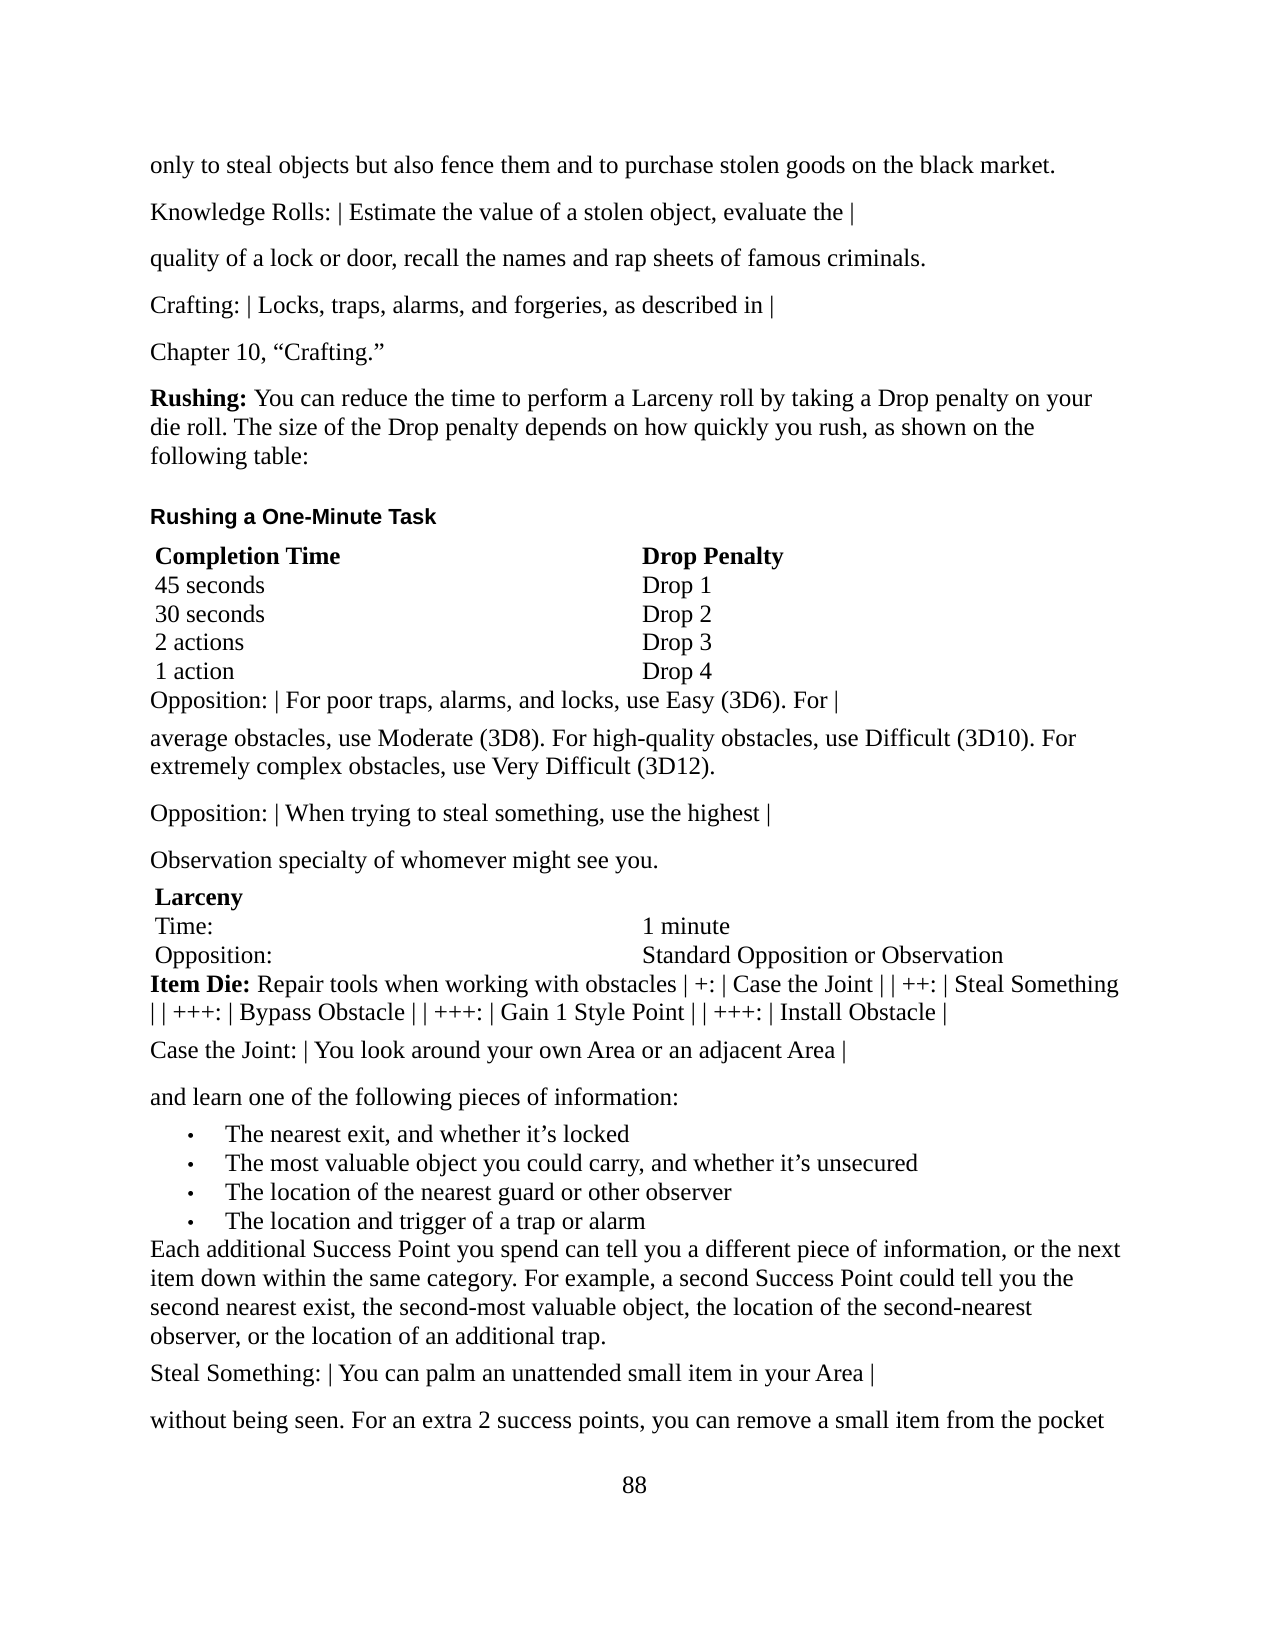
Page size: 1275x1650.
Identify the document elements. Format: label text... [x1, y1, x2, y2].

text only to steal objects but also fence them and to purchase stolen goods on the black market. [150, 150, 1125, 179]
text Rushing: You can reduce the time to perform a Larceny roll by taking a Drop penalty on your die roll. The size of the Drop penalty depends on how quickly you rush, as shown on the following table: [150, 383, 1125, 469]
table_cell Drop 2 [638, 599, 1125, 627]
list The location of the nearest guard or other observer [187, 1177, 1125, 1206]
text Opposition: | For poor traps, alarms, and locks, use Easy (3D6). For | [150, 685, 1125, 714]
text average obstacles, use Moderate (3D8). For high-quality obstacles, use Difficult (3D10). For extremely complex obstacles, use Very Difficult (3D12). [150, 723, 1125, 780]
text Opposition: | When trying to steal something, use the highest | [150, 798, 1125, 827]
text Each additional Success Point you spend can tell you a different piece of information, or the next item down within the same category. For example, a second Success Point could tell you the second nearest exist, the second-most valuable object, the location of the second-nearest observer, or the location of an additional trap. [150, 1234, 1125, 1349]
table_cell Standard Opposition or Observation [638, 940, 1125, 969]
table_cell Drop 3 [638, 628, 1125, 656]
text Observation specialty of whomever might see you. [150, 845, 1125, 873]
text Crafting: | Locks, traps, alarms, and forgeries, as described in | [150, 290, 1125, 319]
table_cell 30 seconds [150, 599, 637, 627]
table_cell Opposition: [150, 940, 637, 969]
text Item Die: Repair tools when working with obstacles | +: | Case the Joint | | ++: | Steal Something | | +++: | Bypass Obstacle | | +++: | Gain 1 Style Point | | +++: | Install Obstacle | [150, 969, 1125, 1026]
text quality of a lock or door, recall the names and rap sheets of famous criminals. [150, 243, 1125, 272]
table_header Drop Penalty [638, 541, 1125, 570]
table_cell 1 minute [638, 911, 1125, 940]
table_header Larceny [150, 883, 637, 911]
table_header Completion Time [150, 541, 637, 570]
table_header [638, 883, 1125, 911]
text and learn one of the following pieces of information: [150, 1082, 1125, 1111]
subtitle Rushing a One-Minute Task [150, 503, 1125, 529]
table_cell 1 action [150, 656, 637, 685]
text Case the Joint: | You look around your own Area or an adjacent Area | [150, 1035, 1125, 1064]
table_cell Time: [150, 911, 637, 940]
text without being seen. For an extra 2 success points, you can remove a small item from the pocket [150, 1405, 1125, 1434]
table_cell Drop 1 [638, 570, 1125, 599]
list The nearest exit, and whether it’s locked [187, 1119, 1125, 1148]
list The location and trigger of a trap or alarm [187, 1206, 1125, 1234]
table_cell 2 actions [150, 628, 637, 656]
text Knowledge Rolls: | Estimate the value of a stolen object, evaluate the | [150, 197, 1125, 225]
table_cell Drop 4 [638, 656, 1125, 685]
list The most valuable object you could carry, and whether it’s unsecured [187, 1148, 1125, 1177]
text Steal Something: | You can palm an unattended small item in your Area | [150, 1358, 1125, 1387]
text Chapter 10, “Crafting.” [150, 337, 1125, 365]
table_cell 45 seconds [150, 570, 637, 599]
